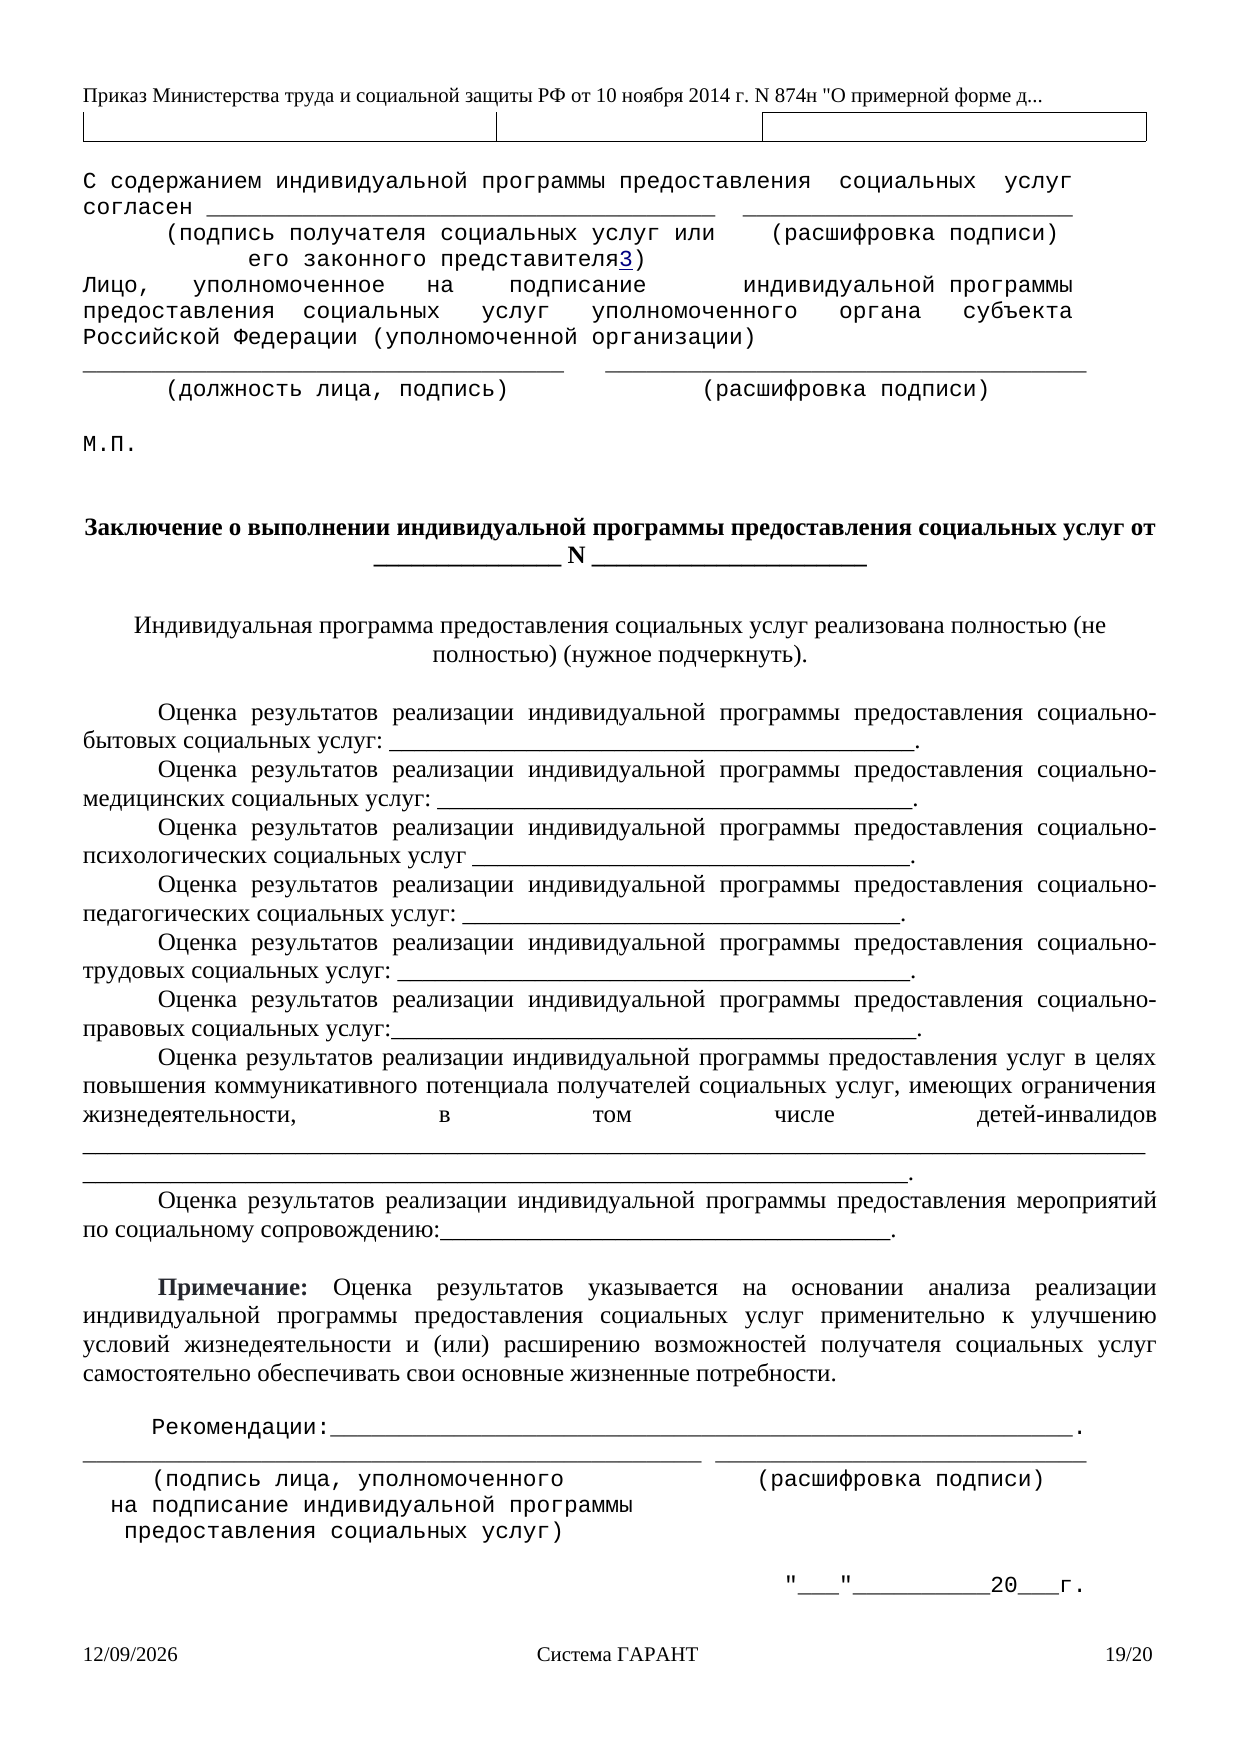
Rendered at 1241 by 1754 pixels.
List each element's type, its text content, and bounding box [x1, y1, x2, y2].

text Оценка результатов реализации индивидуальной программы предоставления социально-психологических социальных услуг ___________________________________. [83, 812, 1157, 869]
text "___"__________20___г. [83, 1574, 1157, 1600]
table_cell [497, 112, 762, 141]
text согласен _____________________________________ ________________________ [83, 196, 1157, 222]
text Лицо, уполномоченное на подписание индивидуальной программы [83, 273, 1157, 299]
text Российской Федерации (уполномоченной организации) [83, 325, 1157, 351]
table_cell [763, 113, 1146, 141]
text М.П. [83, 432, 1157, 458]
table_cell [84, 112, 496, 141]
text ___________________________________ ___________________________________ [83, 351, 1157, 377]
text (подпись получателя социальных услуг или (расшифровка подписи) [83, 222, 1157, 248]
text Оценка результатов реализации индивидуальной программы предоставления услуг в целях повышения коммуникативного потенциала получателей социальных услуг, имеющих ограничения жизнедеятельности, в том числе детей-инвалидов _______________________________________________________________________________________________________________________________________________________. [83, 1042, 1157, 1185]
text на подписание индивидуальной программы [83, 1493, 1157, 1519]
subtitle Заключение о выполнении индивидуальной программы предоставления социальных услуг от _______________ N ______________________ [83, 512, 1157, 569]
text _____________________________________________ ___________________________ [83, 1441, 1157, 1467]
text предоставления социальных услуг уполномоченного органа субъекта [83, 299, 1157, 325]
text предоставления социальных услуг) [83, 1519, 1157, 1545]
text (должность лица, подпись) (расшифровка подписи) [83, 377, 1157, 403]
text Оценка результатов реализации индивидуальной программы предоставления социально-бытовых социальных услуг: __________________________________________. [83, 697, 1157, 754]
text (подпись лица, уполномоченного (расшифровка подписи) [83, 1467, 1157, 1493]
text его законного представителя3) [83, 248, 1157, 273]
text Индивидуальная программа предоставления социальных услуг реализована полностью (не полностью) (нужное подчеркнуть). [83, 610, 1157, 668]
text С содержанием индивидуальной программы предоставления социальных услуг [83, 170, 1157, 196]
text Оценка результатов реализации индивидуальной программы предоставления мероприятий по социальному сопровождению:____________________________________. [83, 1185, 1157, 1243]
text Оценка результатов реализации индивидуальной программы предоставления социально-медицинских социальных услуг: ______________________________________. [83, 754, 1157, 812]
text Оценка результатов реализации индивидуальной программы предоставления социально-педагогических социальных услуг: ___________________________________. [83, 869, 1157, 927]
text Рекомендации:______________________________________________________. [83, 1415, 1157, 1441]
text Оценка результатов реализации индивидуальной программы предоставления социально-трудовых социальных услуг: _________________________________________. [83, 927, 1157, 984]
text Примечание: Оценка результатов указывается на основании анализа реализации индивидуальной программы предоставления социальных услуг применительно к улучшению условий жизнедеятельности и (или) расширению возможностей получателя социальных услуг самостоятельно обеспечивать свои основные жизненные потребности. [83, 1272, 1157, 1387]
text Оценка результатов реализации индивидуальной программы предоставления социально-правовых социальных услуг:__________________________________________. [83, 984, 1157, 1042]
